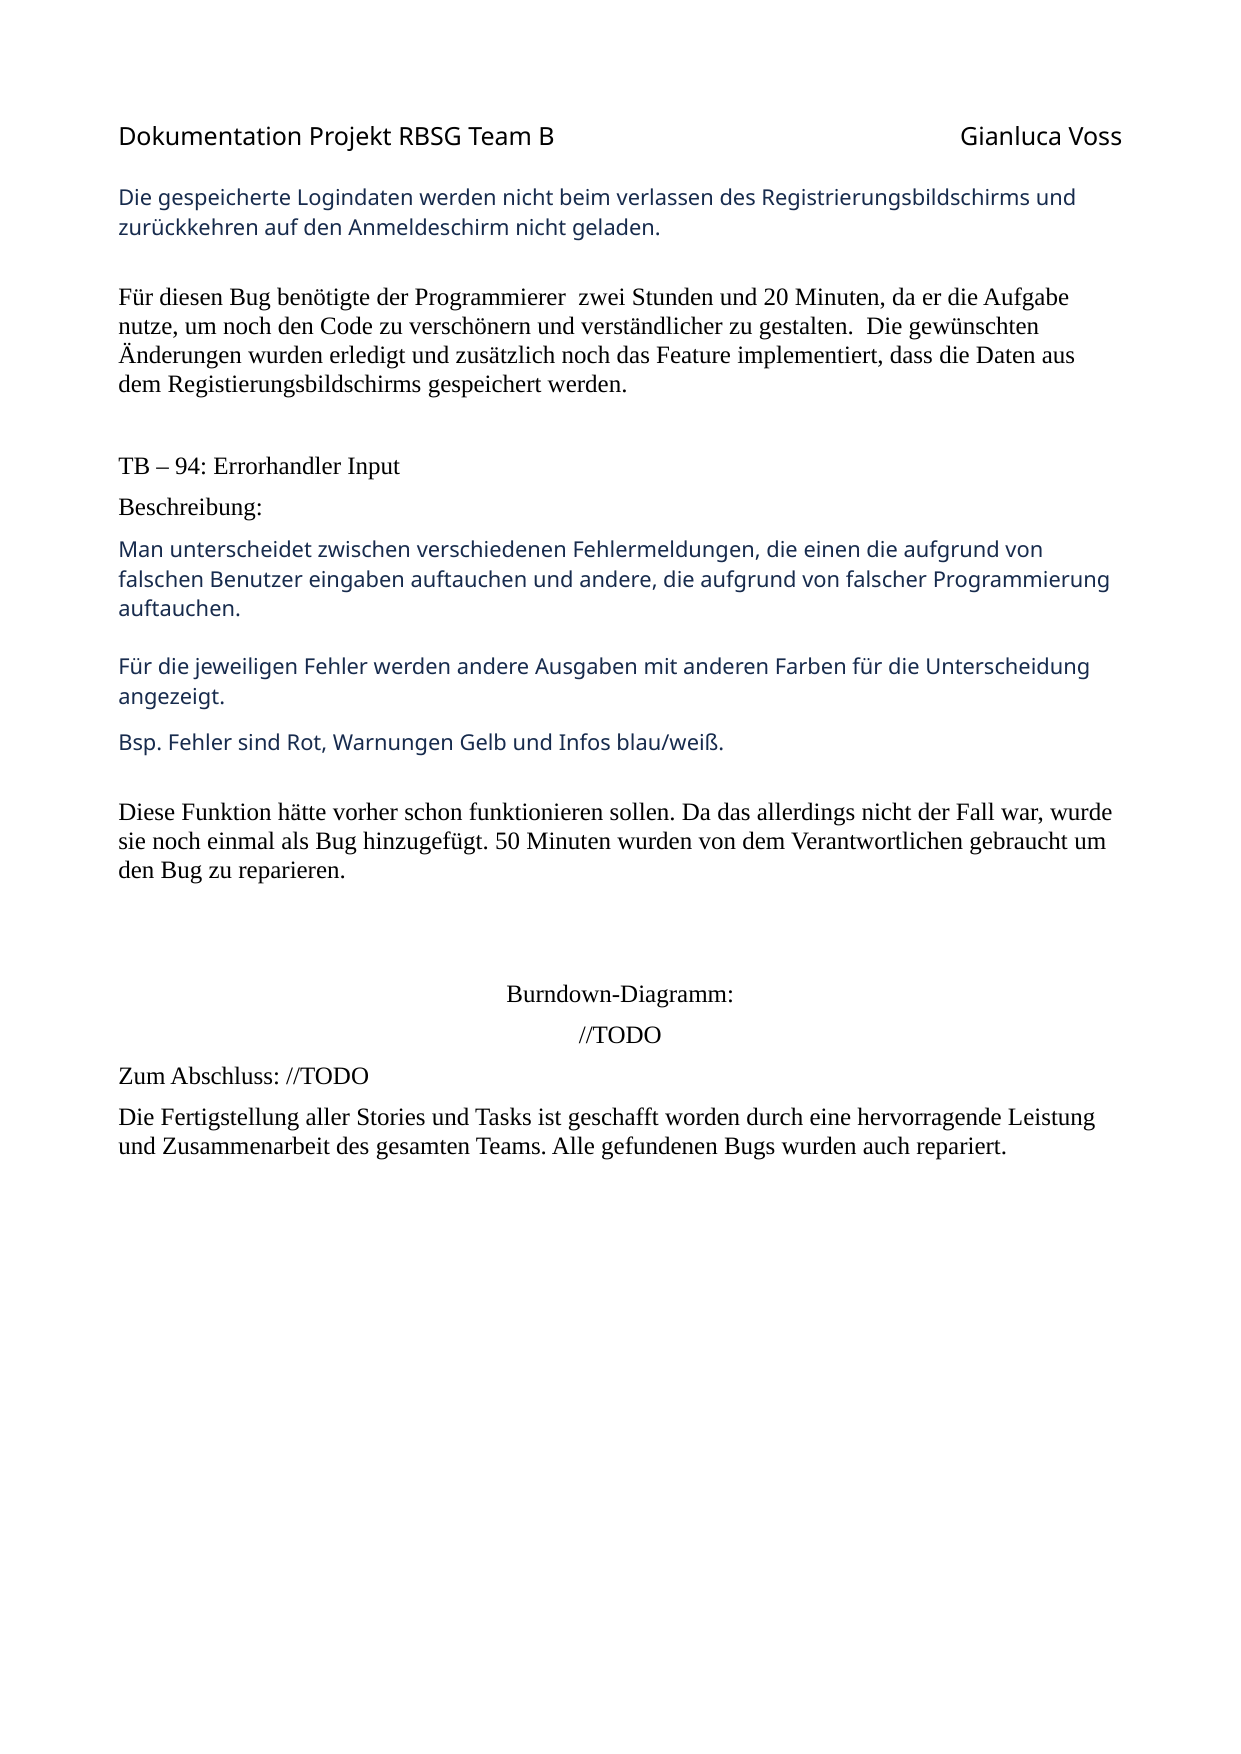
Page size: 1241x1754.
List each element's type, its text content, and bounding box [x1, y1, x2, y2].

text Burndown-Diagramm: [118, 979, 1122, 1007]
text //TODO [118, 1020, 1122, 1049]
text Bsp. Fehler sind Rot, Warnungen Gelb und Infos blau/weiß. [118, 726, 1122, 756]
text Die gespeicherte Logindaten werden nicht beim verlassen des Registrierungsbildschirms und zurückkehren auf den Anmeldeschirm nicht geladen. [118, 182, 1122, 241]
text Diese Funktion hätte vorher schon funktionieren sollen. Da das allerdings nicht der Fall war, wurde sie noch einmal als Bug hinzugefügt. 50 Minuten wurden von dem Verantwortlichen gebraucht um den Bug zu reparieren. [118, 797, 1122, 884]
text Man unterscheidet zwischen verschiedenen Fehlermeldungen, die einen die aufgrund von falschen Benutzer eingaben auftauchen und andere, die aufgrund von falscher Programmierung auftauchen. [118, 534, 1122, 623]
text Die Fertigstellung aller Stories und Tasks ist geschafft worden durch eine hervorragende Leistung und Zusammenarbeit des gesamten Teams. Alle gefundenen Bugs wurden auch repariert. [118, 1102, 1122, 1160]
text Zum Abschluss: //TODO [118, 1061, 1122, 1090]
text TB – 94: Errorhandler Input [118, 451, 1122, 480]
text Beschreibung: [118, 492, 1122, 521]
text Für diesen Bug benötigte der Programmierer zwei Stunden und 20 Minuten, da er die Aufgabe nutze, um noch den Code zu verschönern und verständlicher zu gestalten. Die gewünschten Änderungen wurden erledigt und zusätzlich noch das Feature implementiert, dass die Daten aus dem Registierungsbildschirms gespeichert werden. [118, 282, 1122, 397]
text Für die jeweiligen Fehler werden andere Ausgaben mit anderen Farben für die Unterscheidung angezeigt. [118, 651, 1122, 711]
